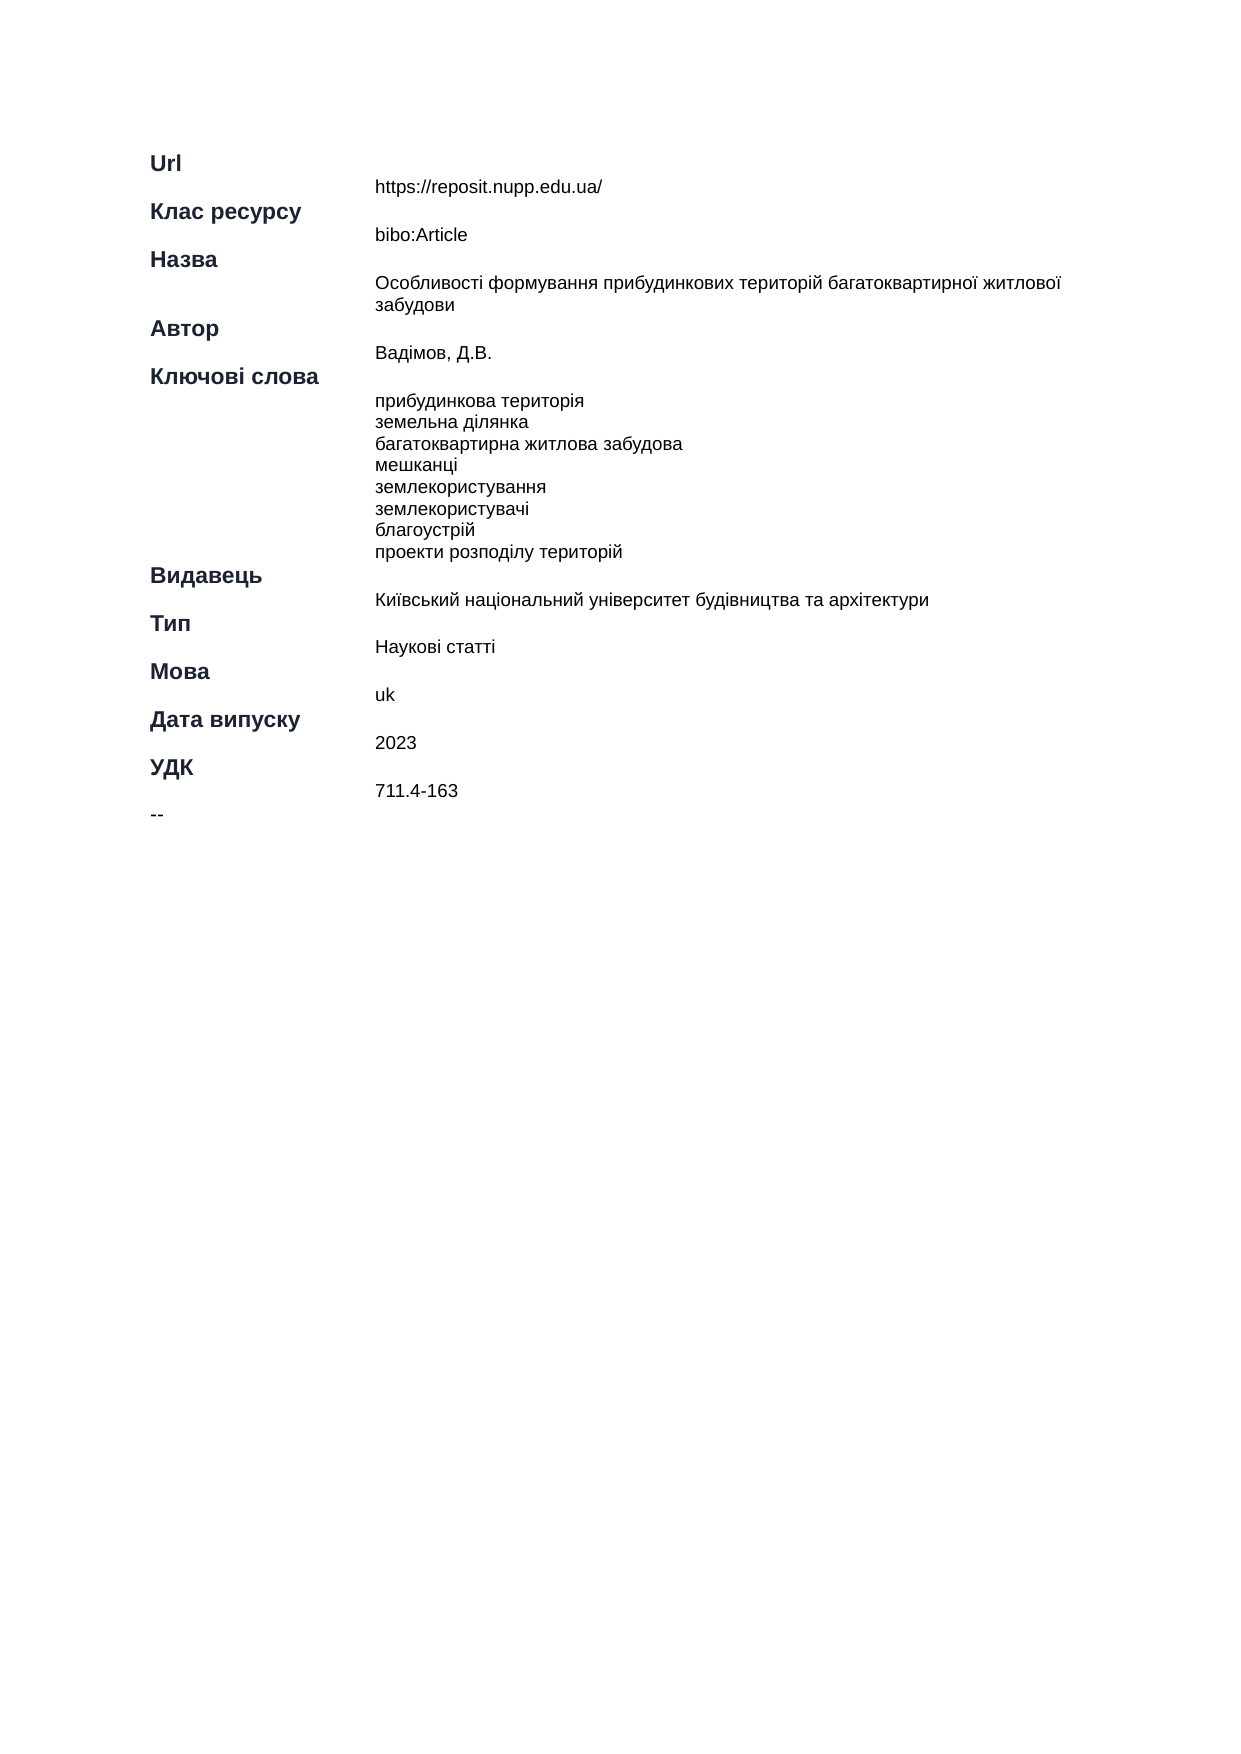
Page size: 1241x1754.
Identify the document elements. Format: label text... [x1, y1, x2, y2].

text прибудинкова територія [375, 389, 1090, 411]
text благоустрій [375, 519, 1090, 541]
text УДК [150, 754, 1090, 780]
text bibo:Article [375, 224, 1090, 246]
text Url [150, 150, 1090, 176]
text Тип [150, 610, 1090, 636]
text uk [375, 684, 1090, 706]
text Наукові статті [375, 636, 1090, 658]
text землекористувачі [375, 497, 1090, 519]
text Автор [150, 315, 1090, 342]
text https://reposit.nupp.edu.ua/ [375, 176, 1090, 198]
text мешканці [375, 454, 1090, 476]
text Особливості формування прибудинкових територій багатоквартирної житлової забудови [375, 272, 1090, 315]
text Назва [150, 246, 1090, 272]
text Ключові слова [150, 363, 1090, 389]
text проекти розподілу територій [375, 541, 1090, 562]
text Видавець [150, 562, 1090, 588]
text -- [150, 802, 1090, 826]
text земельна ділянка [375, 411, 1090, 433]
text 2023 [375, 732, 1090, 754]
text Вадімов, Д.В. [375, 342, 1090, 363]
text багатоквартирна житлова забудова [375, 433, 1090, 454]
text Київський національний університет будівництва та архітектури [375, 588, 1090, 610]
text Клас ресурсу [150, 198, 1090, 224]
text 711.4-163 [375, 780, 1090, 802]
text Мова [150, 658, 1090, 684]
text Дата випуску [150, 706, 1090, 732]
text землекористування [375, 476, 1090, 497]
